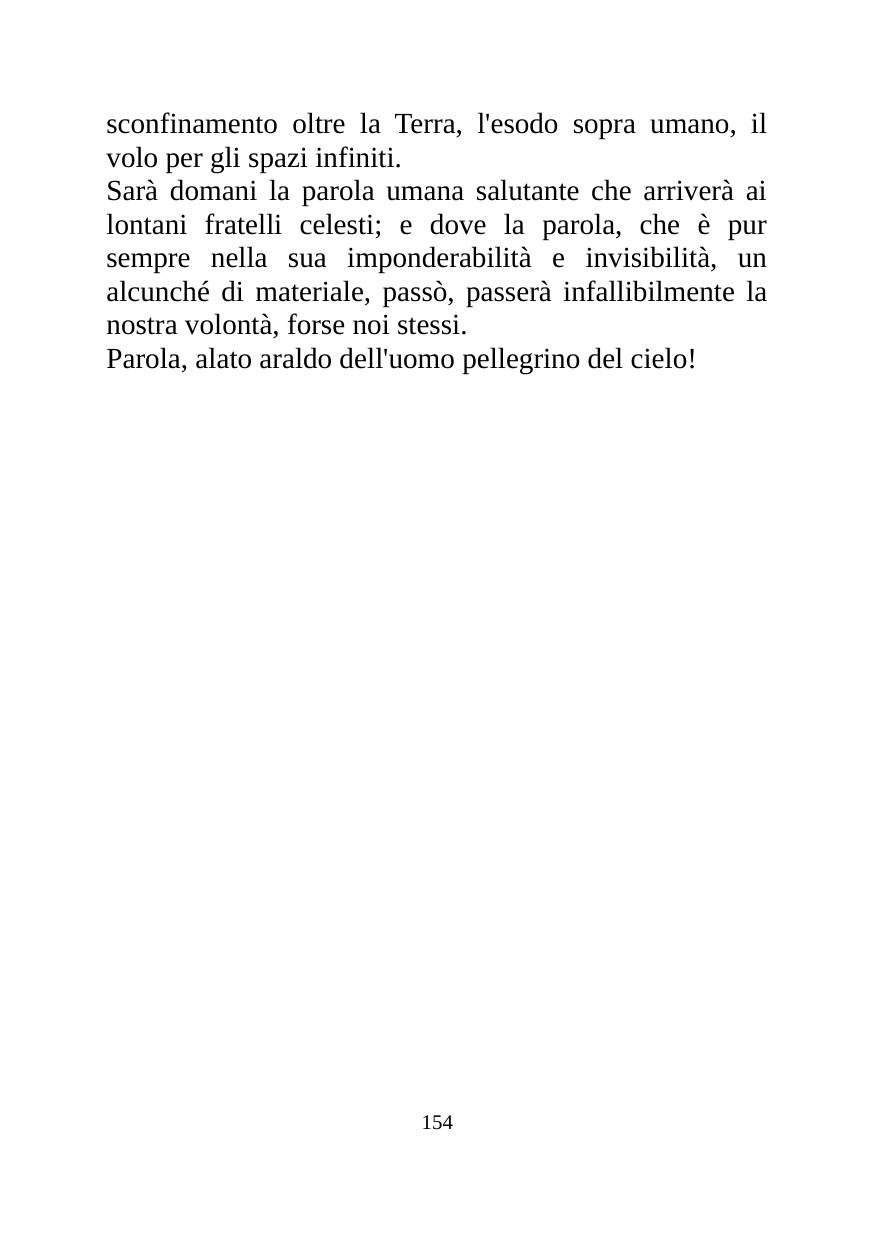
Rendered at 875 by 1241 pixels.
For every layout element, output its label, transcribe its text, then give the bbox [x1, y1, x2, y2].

text sconfinamento oltre la Terra, l'esodo sopra umano, il volo per gli spazi infiniti. [106, 106, 768, 173]
text Sarà domani la parola umana salutante che arriverà ai lontani fratelli celesti; e dove la parola, che è pur sempre nella sua imponderabilità e invisibilità, un alcunché di materiale, passò, passerà infallibilmente la nostra volontà, forse noi stessi. [106, 173, 768, 341]
text Parola, alato araldo dell'uomo pellegrino del cielo! [106, 341, 768, 374]
